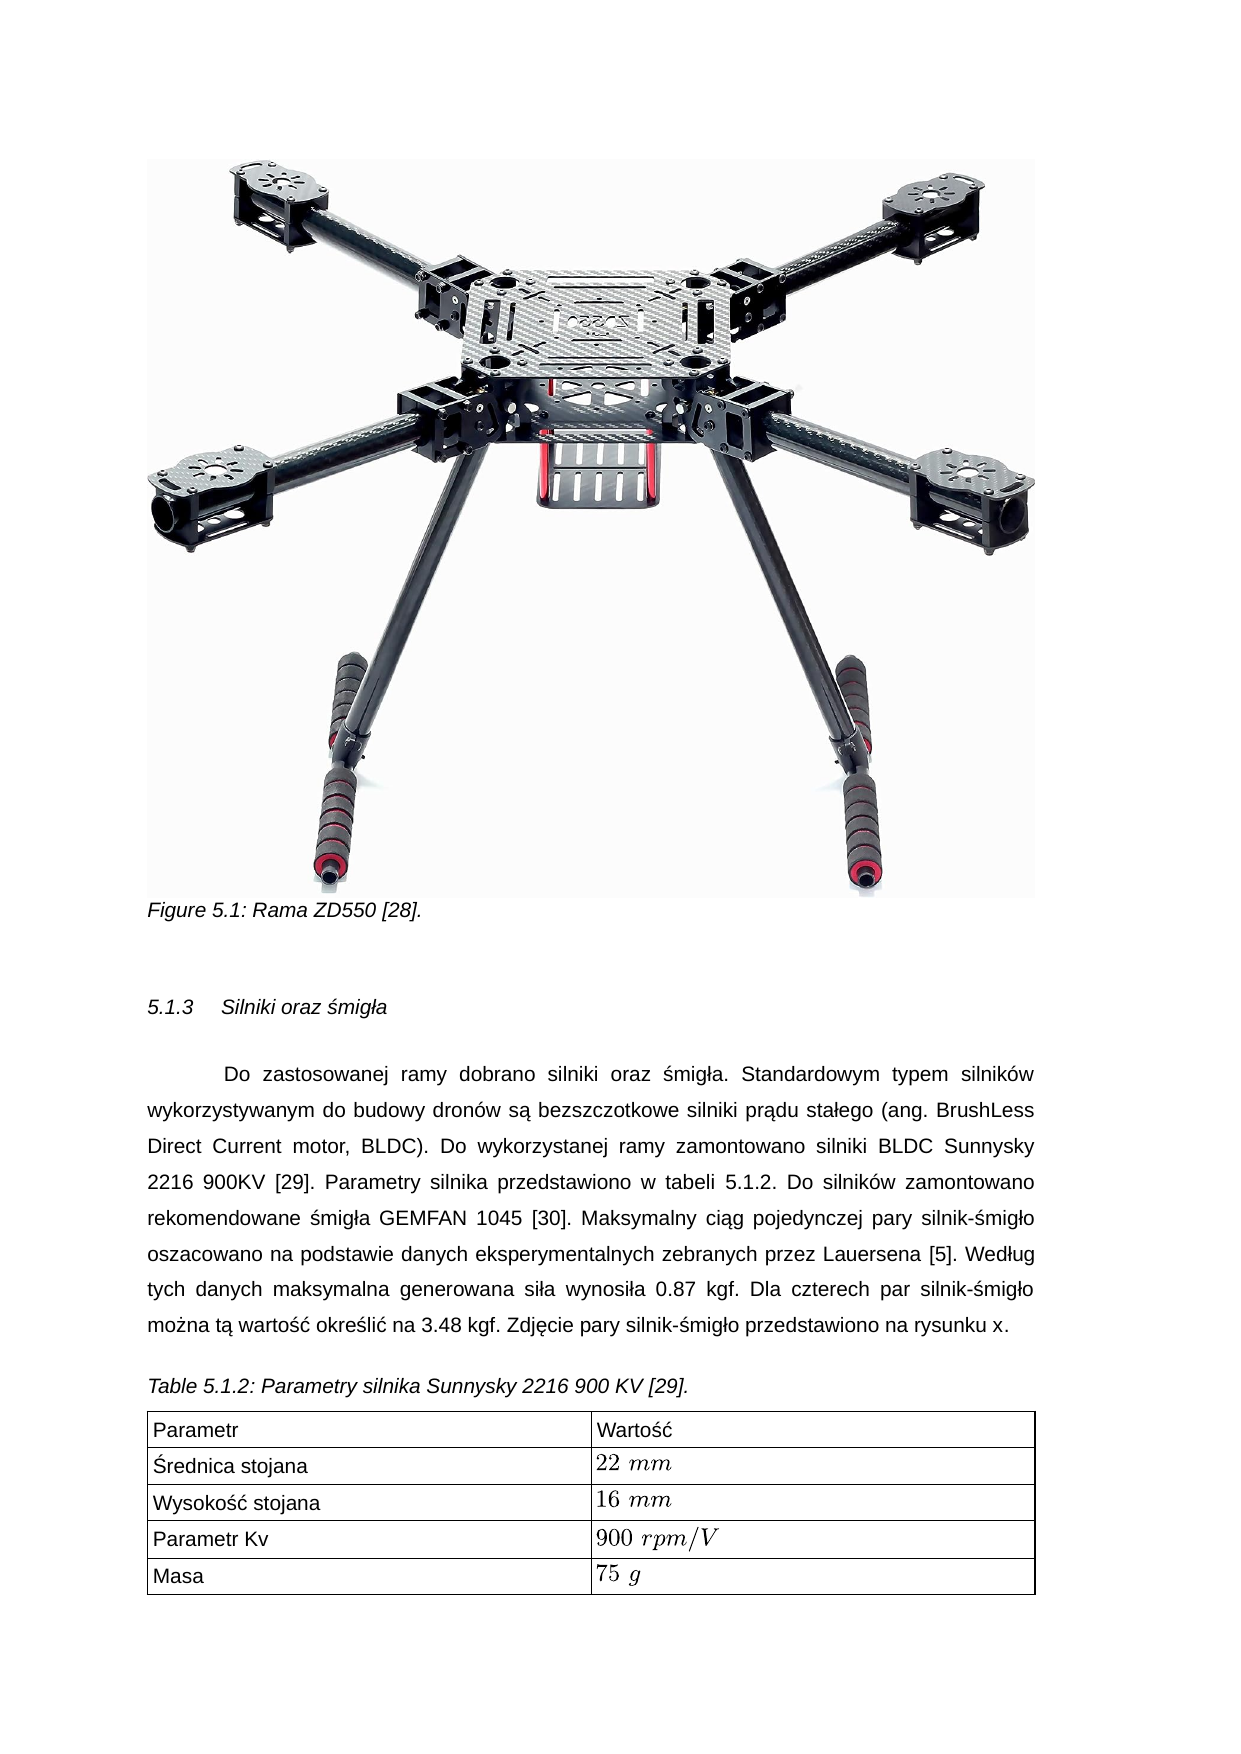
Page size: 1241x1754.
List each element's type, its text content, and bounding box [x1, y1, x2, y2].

table_cell [592, 1448, 1034, 1483]
subtitle Silniki oraz śmigła [147, 994, 1035, 1018]
table_cell [592, 1521, 1034, 1557]
picture [147, 159, 1035, 898]
table_cell [592, 1485, 1034, 1520]
table_cell Masa [148, 1559, 591, 1594]
table_header Parametr [148, 1412, 591, 1447]
table_cell Parametr Kv [148, 1521, 591, 1557]
table_cell Wysokość stojana [148, 1485, 591, 1520]
text Do zastosowanej ramy dobrano silniki oraz śmigła. Standardowym typem silników wykorzystywanym do budowy dronów są bezszczotkowe silniki prądu stałego (ang. BrushLess Direct Current motor, BLDC). Do wykorzystanej ramy zamontowano silniki BLDC Sunnysky 2216 900KV [29]. Parametry silnika przedstawiono w tabeli 5.1.2. Do silników zamontowano rekomendowane śmigła GEMFAN 1045 [30]. Maksymalny ciąg pojedynczej pary silnik-śmigło oszacowano na podstawie danych eksperymentalnych zebranych przez Lauersena [5]. Według tych danych maksymalna generowana siła wynosiła 0.87 kgf. Dla czterech par silnik-śmigło można tą wartość określić na 3.48 kgf. Zdjęcie pary silnik-śmigło przedstawiono na rysunku x. [147, 1062, 1035, 1337]
table_cell Średnica stojana [148, 1448, 591, 1483]
text Figure 5.1: Rama ZD550 [28]. [147, 898, 1035, 922]
table_header Wartość [592, 1412, 1034, 1447]
table_cell [592, 1559, 1034, 1594]
text Table 5.1.2: Parametry silnika Sunnysky 2216 900 KV [29]. [147, 1374, 1035, 1398]
